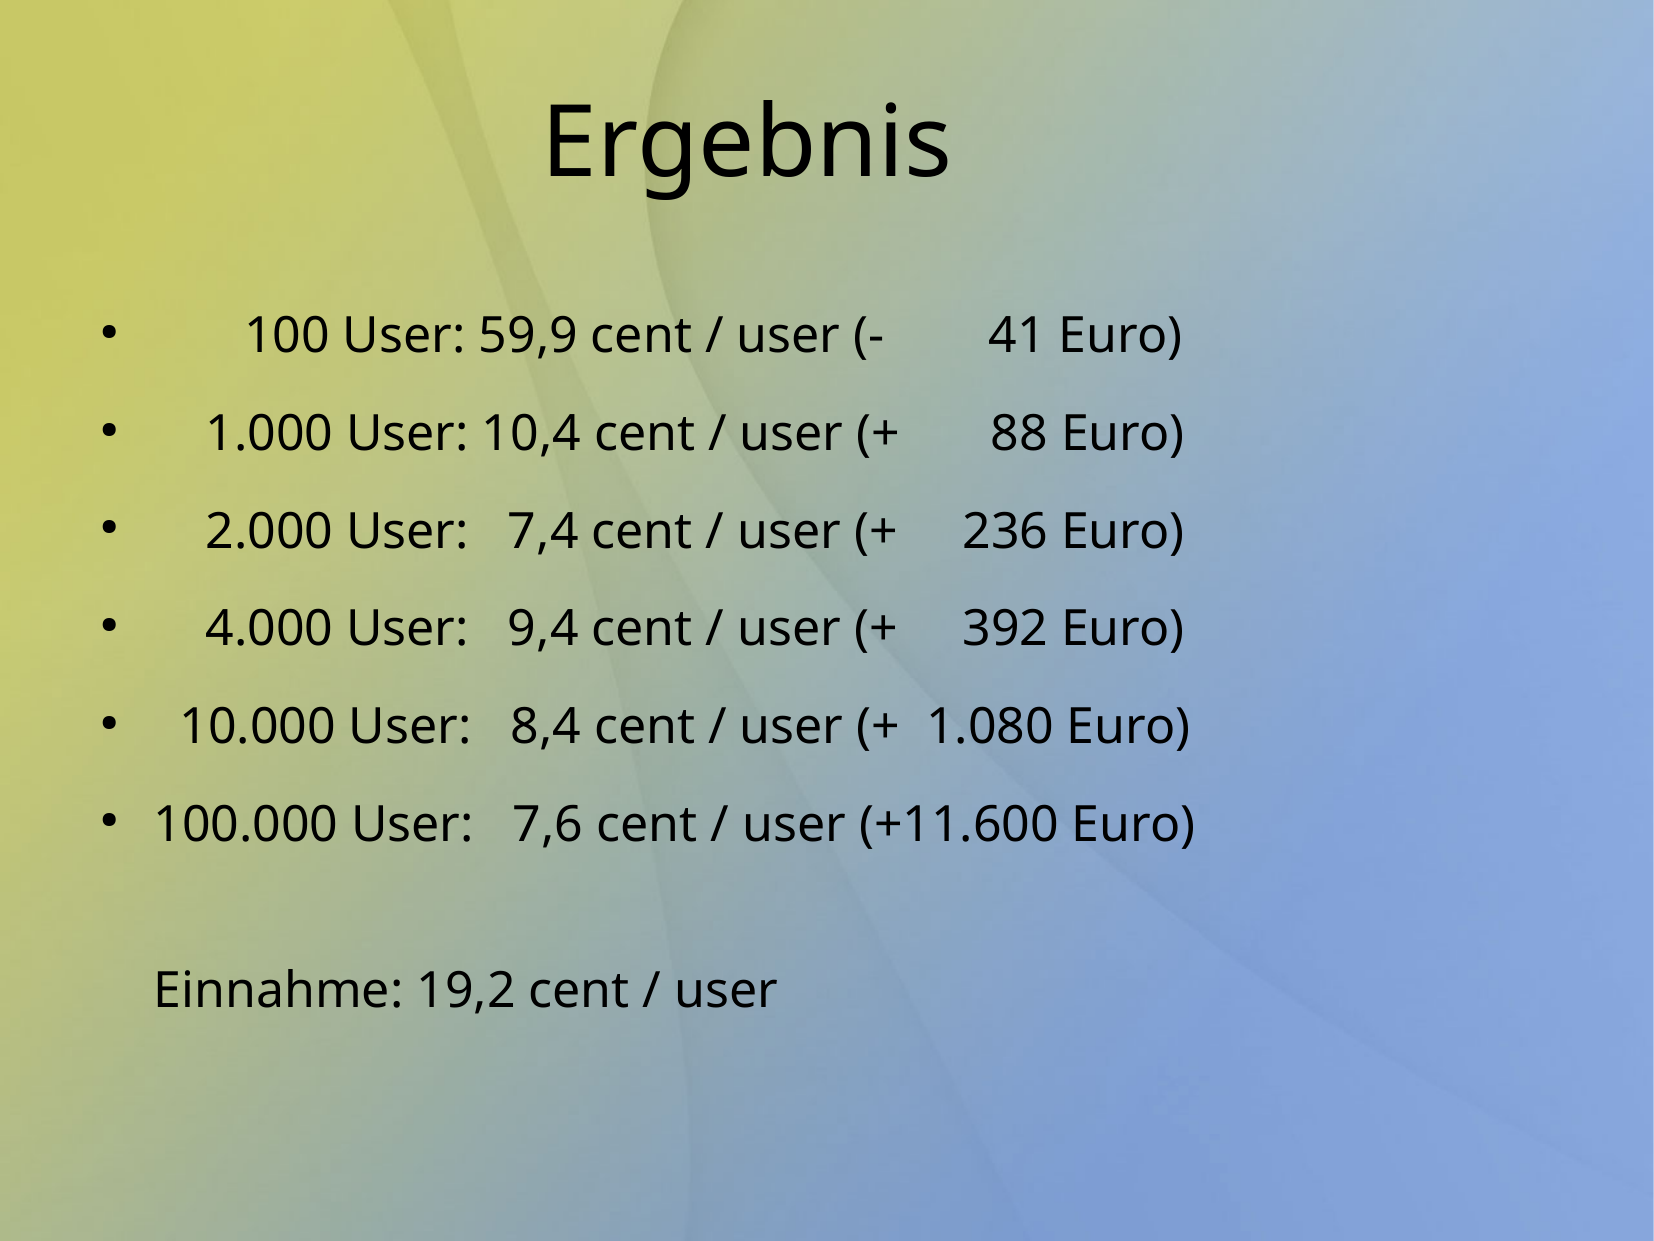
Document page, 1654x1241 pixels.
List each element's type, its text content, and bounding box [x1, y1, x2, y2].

picture [0, 0, 1654, 1241]
list 100 User: 59,9 cent / user (- 41 Euro) 1.000 User: 10,4 cent / user (+ 88 Euro) 2.000 User: 7,4 cent / user (+ 236 Euro) 4.000 User: 9,4 cent / user (+ 392 Euro) 10.000 User: 8,4 cent / user (+ 1.080 Euro) 100.000 User: 7,6 cent / user (+11.600 Euro) Einnahme: 19,2 cent / user [82, 299, 1571, 1004]
title Ergebnis [82, 47, 1412, 229]
